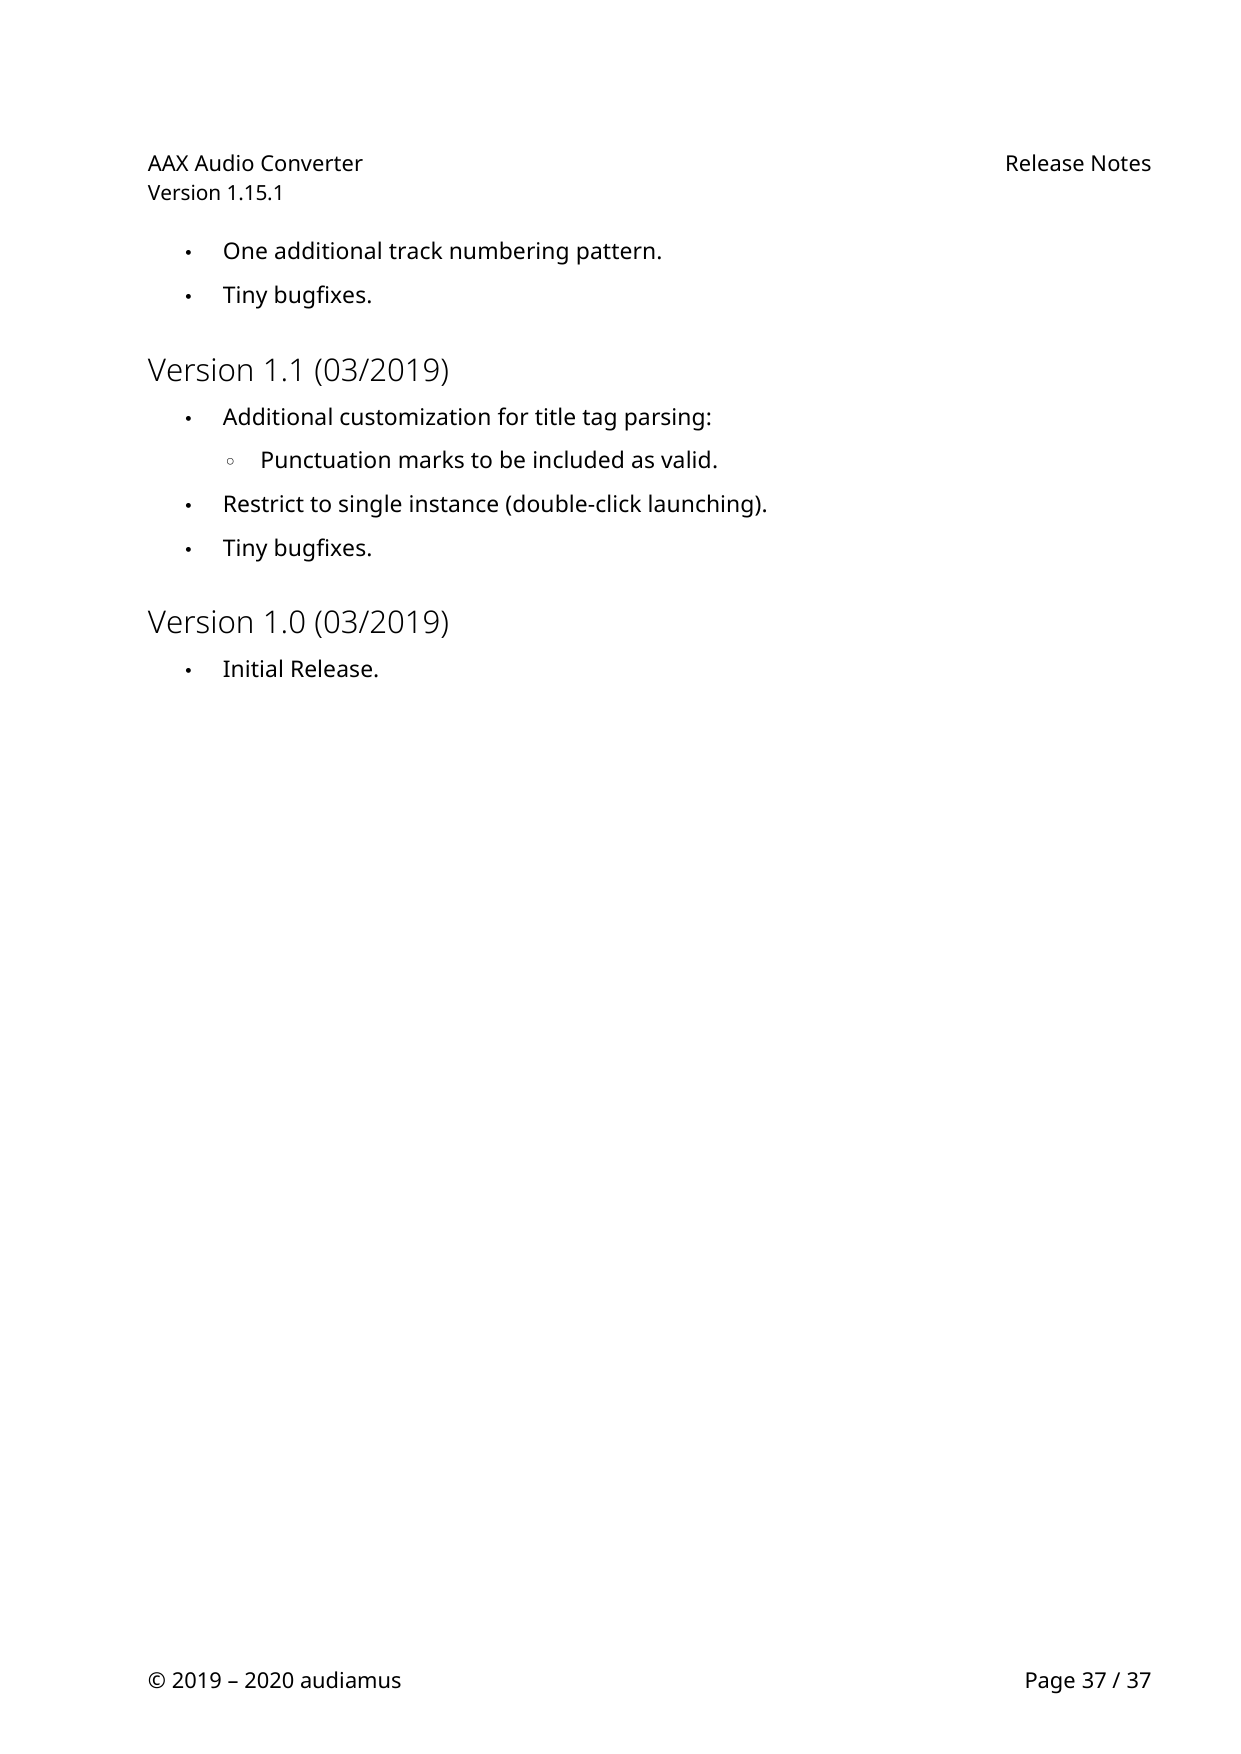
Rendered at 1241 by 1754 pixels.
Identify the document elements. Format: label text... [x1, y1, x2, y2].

list Restrict to single instance (double-click launching). [185, 488, 1152, 519]
list Additional customization for title tag parsing: [185, 401, 1152, 432]
subtitle Version 1.1 (03/2019) [148, 347, 1152, 390]
list One additional track numbering pattern. [185, 235, 1152, 267]
list Initial Release. [185, 653, 1152, 685]
list Punctuation marks to be included as valid. [223, 444, 1152, 476]
list Tiny bugfixes. [185, 279, 1152, 310]
list Tiny bugfixes. [185, 532, 1152, 563]
subtitle Version 1.0 (03/2019) [148, 600, 1152, 643]
